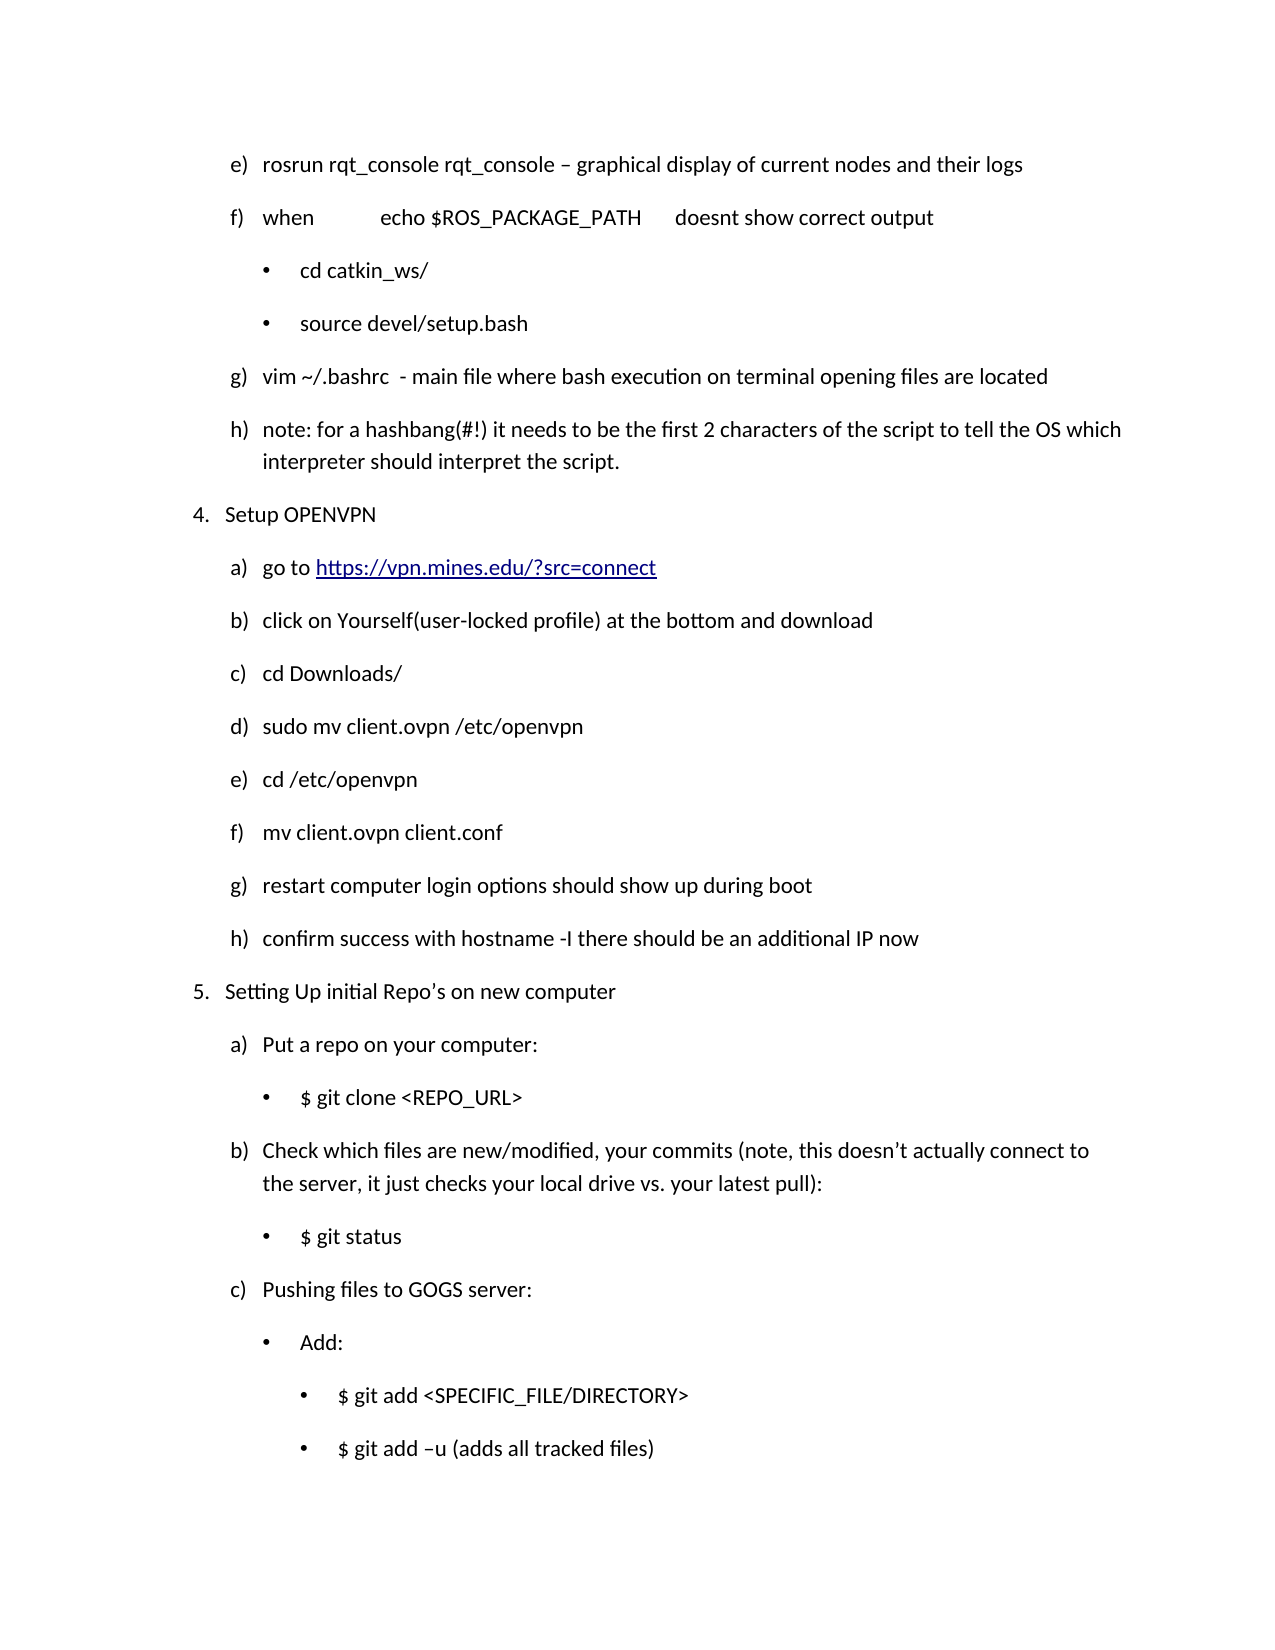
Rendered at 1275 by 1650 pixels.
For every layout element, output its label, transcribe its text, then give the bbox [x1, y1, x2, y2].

list $ git clone <REPO_URL> [262, 1083, 1125, 1112]
list click on Yourself(user-locked profile) at the bottom and download [225, 606, 1125, 634]
list when echo $ROS_PACKAGE_PATH doesnt show correct output [225, 203, 1125, 231]
list cd /etc/openvpn [225, 765, 1125, 793]
list $ git status [262, 1222, 1125, 1250]
list rosrun rqt_console rqt_console – graphical display of current nodes and their logs [225, 150, 1125, 178]
list cd Downloads/ [225, 659, 1125, 687]
list Setup OPENVPN [187, 500, 1125, 528]
list Pushing files to GOGS server: [225, 1275, 1125, 1303]
list vim ~/.bashrc - main file where bash execution on terminal opening files are located [225, 362, 1125, 390]
list $ git add <SPECIFIC_FILE/DIRECTORY> [300, 1381, 1125, 1409]
list Add: [262, 1328, 1125, 1356]
list Setting Up initial Repo’s on new computer [187, 977, 1125, 1006]
list $ git add –u (adds all tracked files) [300, 1434, 1125, 1462]
list Check which files are new/modified, your commits (note, this doesn’t actually connect to the server, it just checks your local drive vs. your latest pull): [225, 1137, 1125, 1197]
list restart computer login options should show up during boot [225, 871, 1125, 899]
list confirm success with hostname -I there should be an additional IP now [225, 924, 1125, 952]
list go to https://vpn.mines.edu/?src=connect [225, 553, 1125, 581]
list sudo mv client.ovpn /etc/openvpn [225, 712, 1125, 740]
list mv client.ovpn client.conf [225, 818, 1125, 846]
list cd catkin_ws/ [262, 256, 1125, 284]
list source devel/setup.bash [262, 309, 1125, 337]
list note: for a hashbang(#!) it needs to be the first 2 characters of the script to tell the OS which interpreter should interpret the script. [225, 415, 1125, 475]
list Put a repo on your computer: [225, 1031, 1125, 1058]
